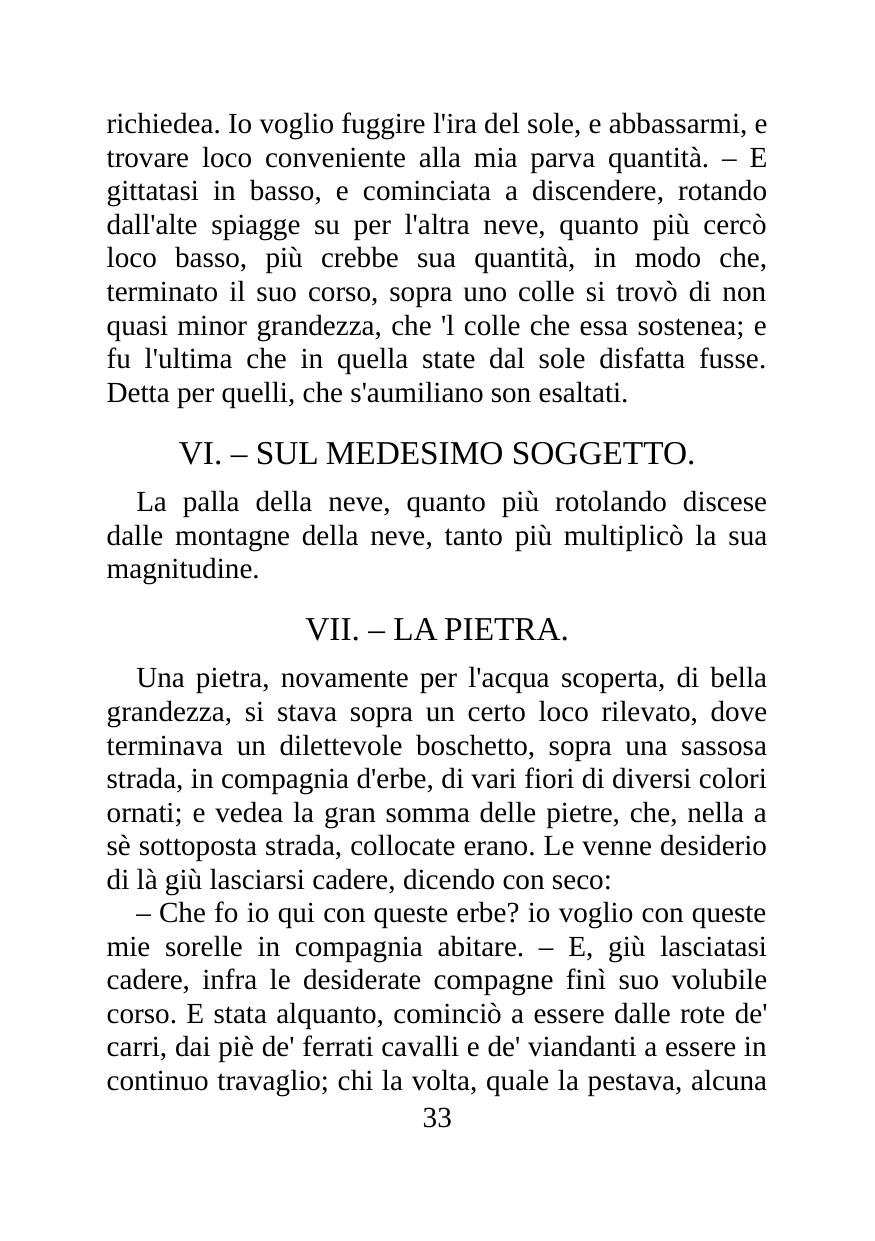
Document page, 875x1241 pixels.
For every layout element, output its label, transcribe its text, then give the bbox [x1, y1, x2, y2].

text ‒ Che fo io qui con queste erbe? io voglio con queste mie sorelle in compagnia abitare. ‒ E, giù lasciatasi cadere, infra le desiderate compagne finì suo volubile corso. E stata alquanto, cominciò a essere dalle rote de' carri, dai piè de' ferrati cavalli e de' viandanti a essere in continuo travaglio; chi la volta, quale la pestava, alcuna [106, 895, 768, 1097]
subtitle VI. ‒ SUL MEDESIMO SOGGETTO. [106, 433, 768, 472]
text Una pietra, novamente per l'acqua scoperta, di bella grandezza, si stava sopra un certo loco rilevato, dove terminava un dilettevole boschetto, sopra una sassosa strada, in compagnia d'erbe, di vari fiori di diversi colori ornati; e vedea la gran somma delle pietre, che, nella a sè sottoposta strada, collocate erano. Le venne desiderio di là giù lasciarsi cadere, dicendo con seco: [106, 661, 768, 895]
text La palla della neve, quanto più rotolando discese dalle montagne della neve, tanto più multiplicò la sua magnitudine. [106, 484, 768, 585]
subtitle VII. ‒ LA PIETRA. [106, 610, 768, 648]
text richiedea. Io voglio fuggire l'ira del sole, e abbassarmi, e trovare loco conveniente alla mia parva quantità. ‒ E gittatasi in basso, e cominciata a discendere, rotando dall'alte spiagge su per l'altra neve, quanto più cercò loco basso, più crebbe sua quantità, in modo che, terminato il suo corso, sopra uno colle si trovò di non quasi minor grandezza, che 'l colle che essa sostenea; e fu l'ultima che in quella state dal sole disfatta fusse. Detta per quelli, che s'aumiliano son esaltati. [106, 106, 768, 408]
